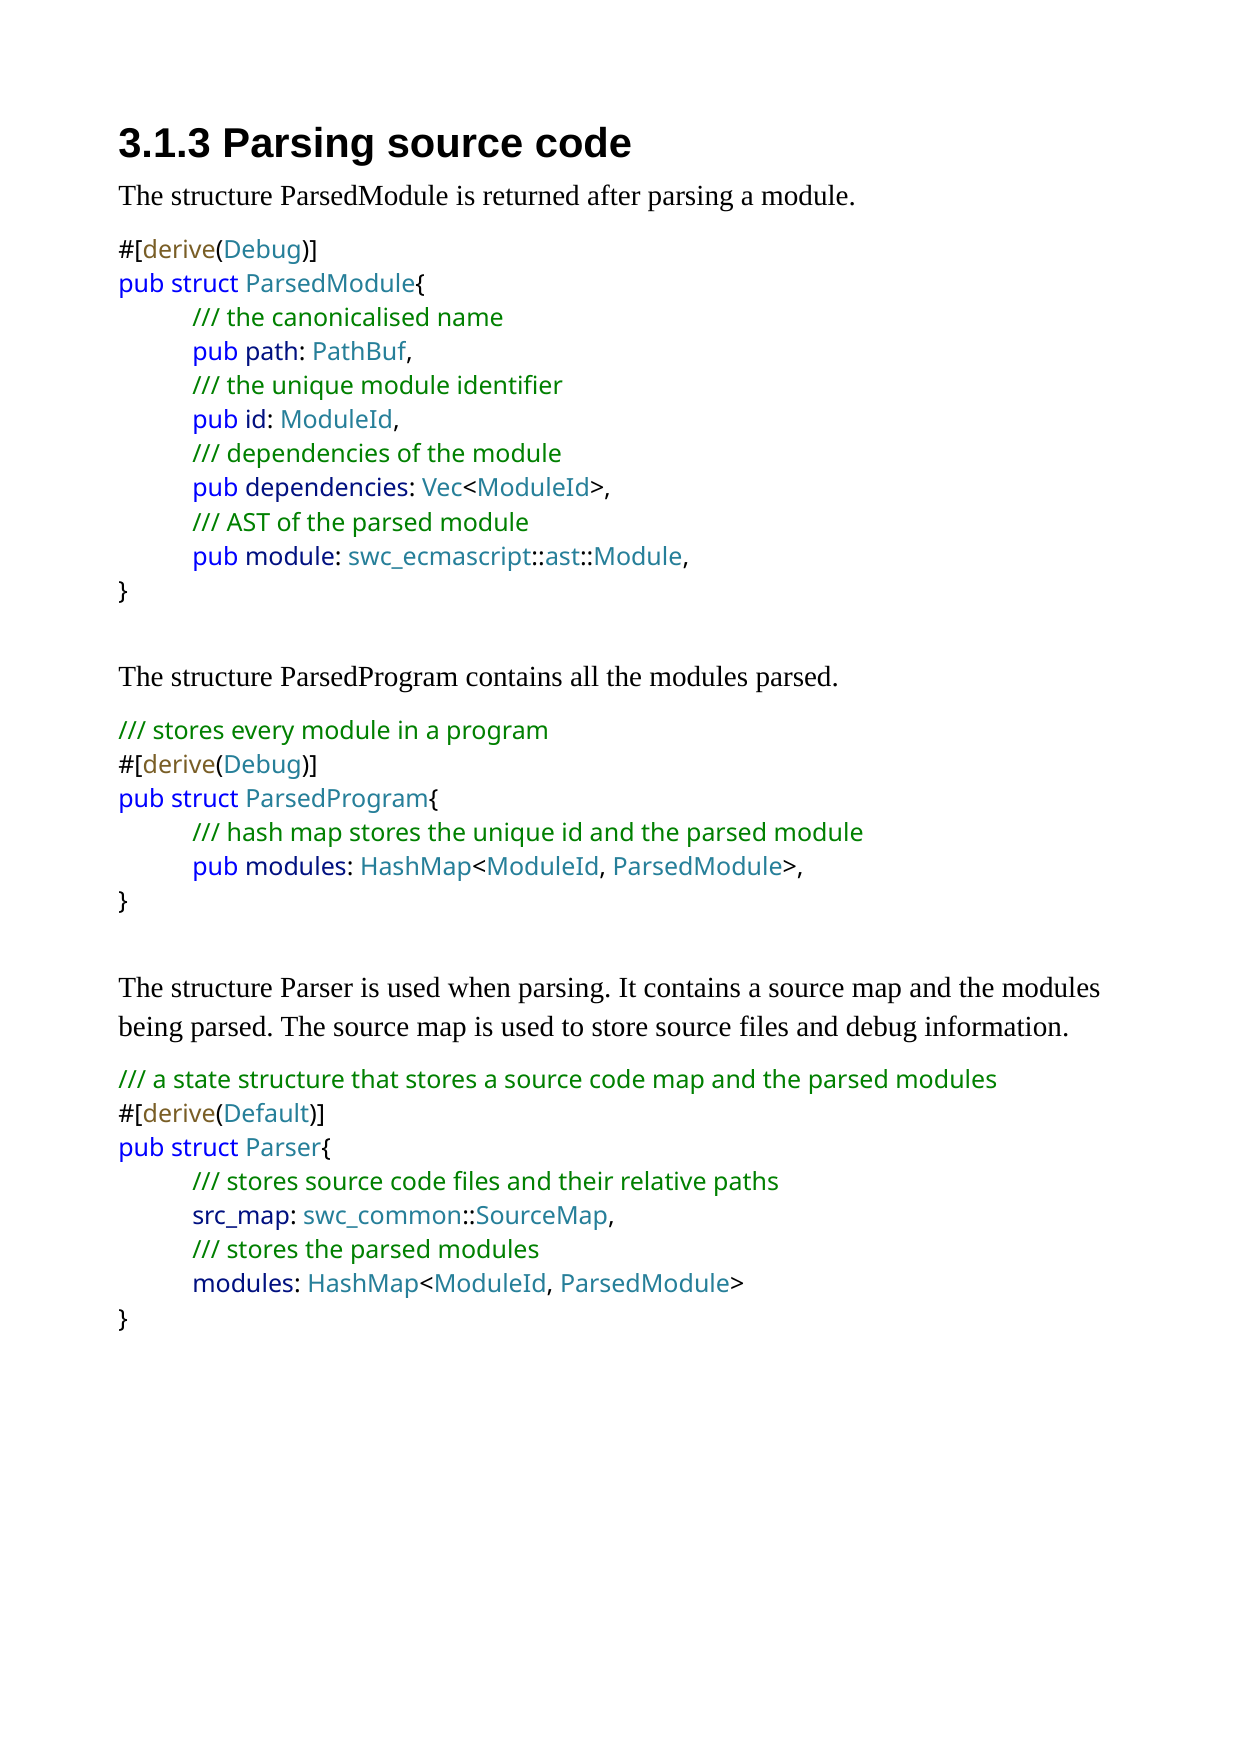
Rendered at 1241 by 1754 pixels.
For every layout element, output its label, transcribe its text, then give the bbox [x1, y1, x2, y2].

text } [118, 572, 1122, 606]
text pub path: PathBuf, [118, 334, 1122, 368]
text /// stores every module in a program [118, 713, 1122, 747]
text pub struct Parser{ [118, 1130, 1122, 1164]
text /// the canonicalised name [118, 300, 1122, 334]
text /// hash map stores the unique id and the parsed module [118, 815, 1122, 849]
text pub module: swc_ecmascript::ast::Module, [118, 538, 1122, 572]
text modules: HashMap<ModuleId, ParsedModule> [118, 1266, 1122, 1300]
text #[derive(Debug)] [118, 232, 1122, 266]
text pub struct ParsedProgram{ [118, 781, 1122, 815]
text pub modules: HashMap<ModuleId, ParsedModule>, [118, 849, 1122, 883]
text #[derive(Debug)] [118, 747, 1122, 781]
text /// a state structure that stores a source code map and the parsed modules [118, 1062, 1122, 1096]
text /// stores source code files and their relative paths [118, 1164, 1122, 1198]
text pub dependencies: Vec<ModuleId>, [118, 470, 1122, 504]
subtitle 3.1.3 Parsing source code [118, 118, 1122, 166]
text The structure ParsedModule is returned after parsing a module. [118, 178, 1122, 212]
text #[derive(Default)] [118, 1096, 1122, 1130]
text /// AST of the parsed module [118, 504, 1122, 538]
text } [118, 1300, 1122, 1334]
text /// the unique module identifier [118, 368, 1122, 402]
text /// dependencies of the module [118, 436, 1122, 470]
text /// stores the parsed modules [118, 1232, 1122, 1266]
text The structure Parser is used when parsing. It contains a source map and the modules being parsed. The source map is used to store source files and debug information. [118, 970, 1122, 1042]
text pub struct ParsedModule{ [118, 266, 1122, 300]
text } [118, 883, 1122, 917]
text pub id: ModuleId, [118, 402, 1122, 436]
text The structure ParsedProgram contains all the modules parsed. [118, 659, 1122, 693]
text src_map: swc_common::SourceMap, [118, 1198, 1122, 1232]
